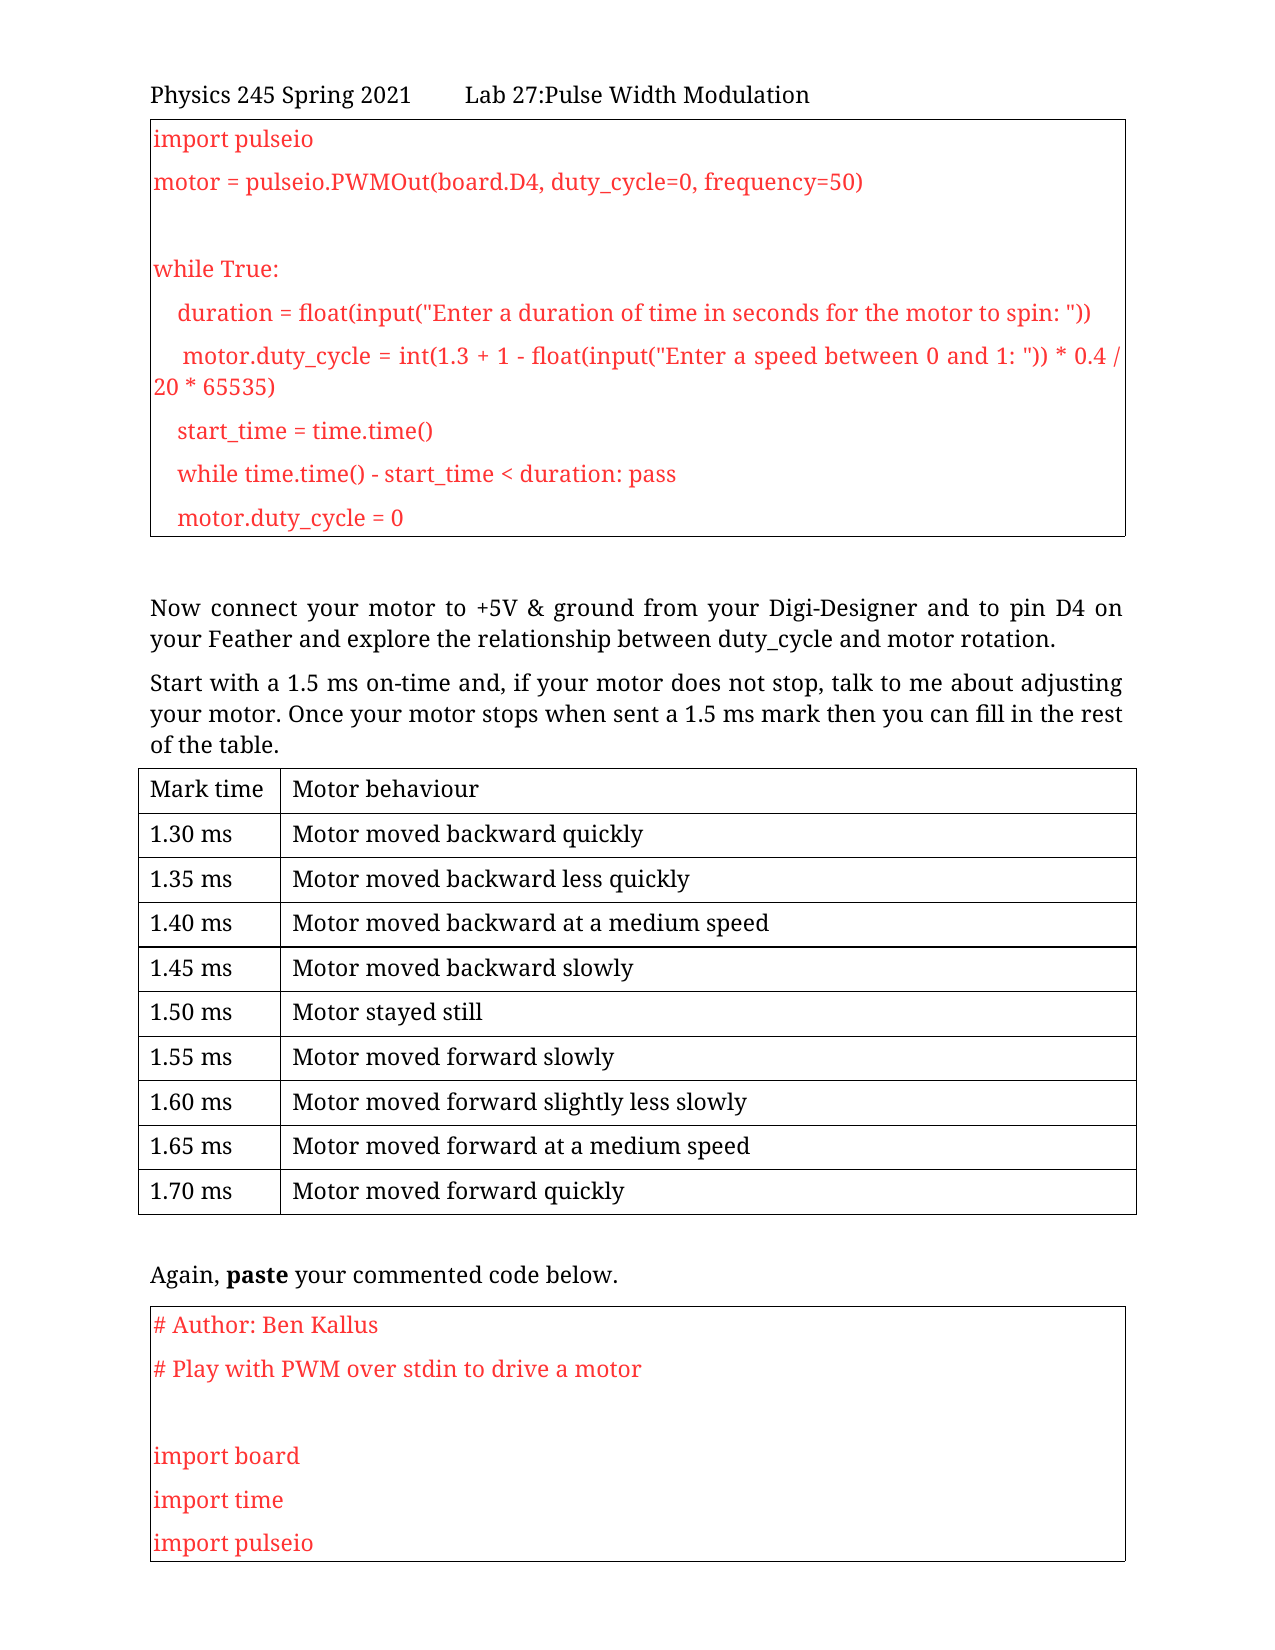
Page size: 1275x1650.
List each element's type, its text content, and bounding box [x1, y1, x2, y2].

table_cell 1.65 ms [139, 1126, 280, 1169]
table_cell Motor stayed still [281, 992, 1136, 1036]
text import pulseio [151, 1524, 1125, 1561]
table_header Motor behaviour [281, 769, 1136, 813]
table_cell 1.45 ms [139, 948, 280, 991]
text Again, paste your commented code below. [150, 1258, 1125, 1289]
text import time [151, 1480, 1125, 1514]
text Start with a 1.5 ms on-time and, if your motor does not stop, talk to me about adjusting your motor. Once your motor stops when sent a 1.5 ms mark then you can fill in the rest of the table. [150, 667, 1125, 760]
table_cell 1.50 ms [139, 992, 280, 1036]
text start_time = time.time() [151, 412, 1125, 446]
text import pulseio [151, 120, 1125, 153]
text motor.duty_cycle = int(1.3 + 1 - float(input("Enter a speed between 0 and 1: ")) * 0.4 / 20 * 65535) [151, 337, 1125, 402]
text while True: [151, 250, 1125, 284]
table_cell 1.35 ms [139, 858, 280, 902]
text while time.time() - start_time < duration: pass [151, 455, 1125, 489]
table_cell 1.30 ms [139, 814, 280, 857]
table_cell Motor moved forward quickly [281, 1170, 1136, 1214]
text # Author: Ben Kallus [151, 1307, 1125, 1340]
text duration = float(input("Enter a duration of time in seconds for the motor to spin: ")) [151, 293, 1125, 328]
table_cell 1.70 ms [139, 1170, 280, 1214]
table_cell Motor moved backward quickly [281, 814, 1136, 857]
text import board [151, 1437, 1125, 1471]
table_cell 1.40 ms [139, 903, 280, 946]
table_cell Motor moved backward at a medium speed [281, 903, 1136, 946]
table_cell Motor moved forward slightly less slowly [281, 1081, 1136, 1125]
table_cell Motor moved backward slowly [281, 948, 1136, 991]
text Now connect your motor to +5V & ground from your Digi-Designer and to pin D4 on your Feather and explore the relationship between duty_cycle and motor rotation. [150, 592, 1125, 654]
text motor = pulseio.PWMOut(board.D4, duty_cycle=0, frequency=50) [151, 163, 1125, 197]
text motor.duty_cycle = 0 [151, 499, 1125, 536]
table_cell Motor moved forward slowly [281, 1037, 1136, 1080]
table_header Mark time [139, 769, 280, 813]
table_cell 1.60 ms [139, 1081, 280, 1125]
table_cell 1.55 ms [139, 1037, 280, 1080]
table_cell Motor moved forward at a medium speed [281, 1126, 1136, 1169]
text # Play with PWM over stdin to drive a motor [151, 1350, 1125, 1384]
table_cell Motor moved backward less quickly [281, 858, 1136, 902]
